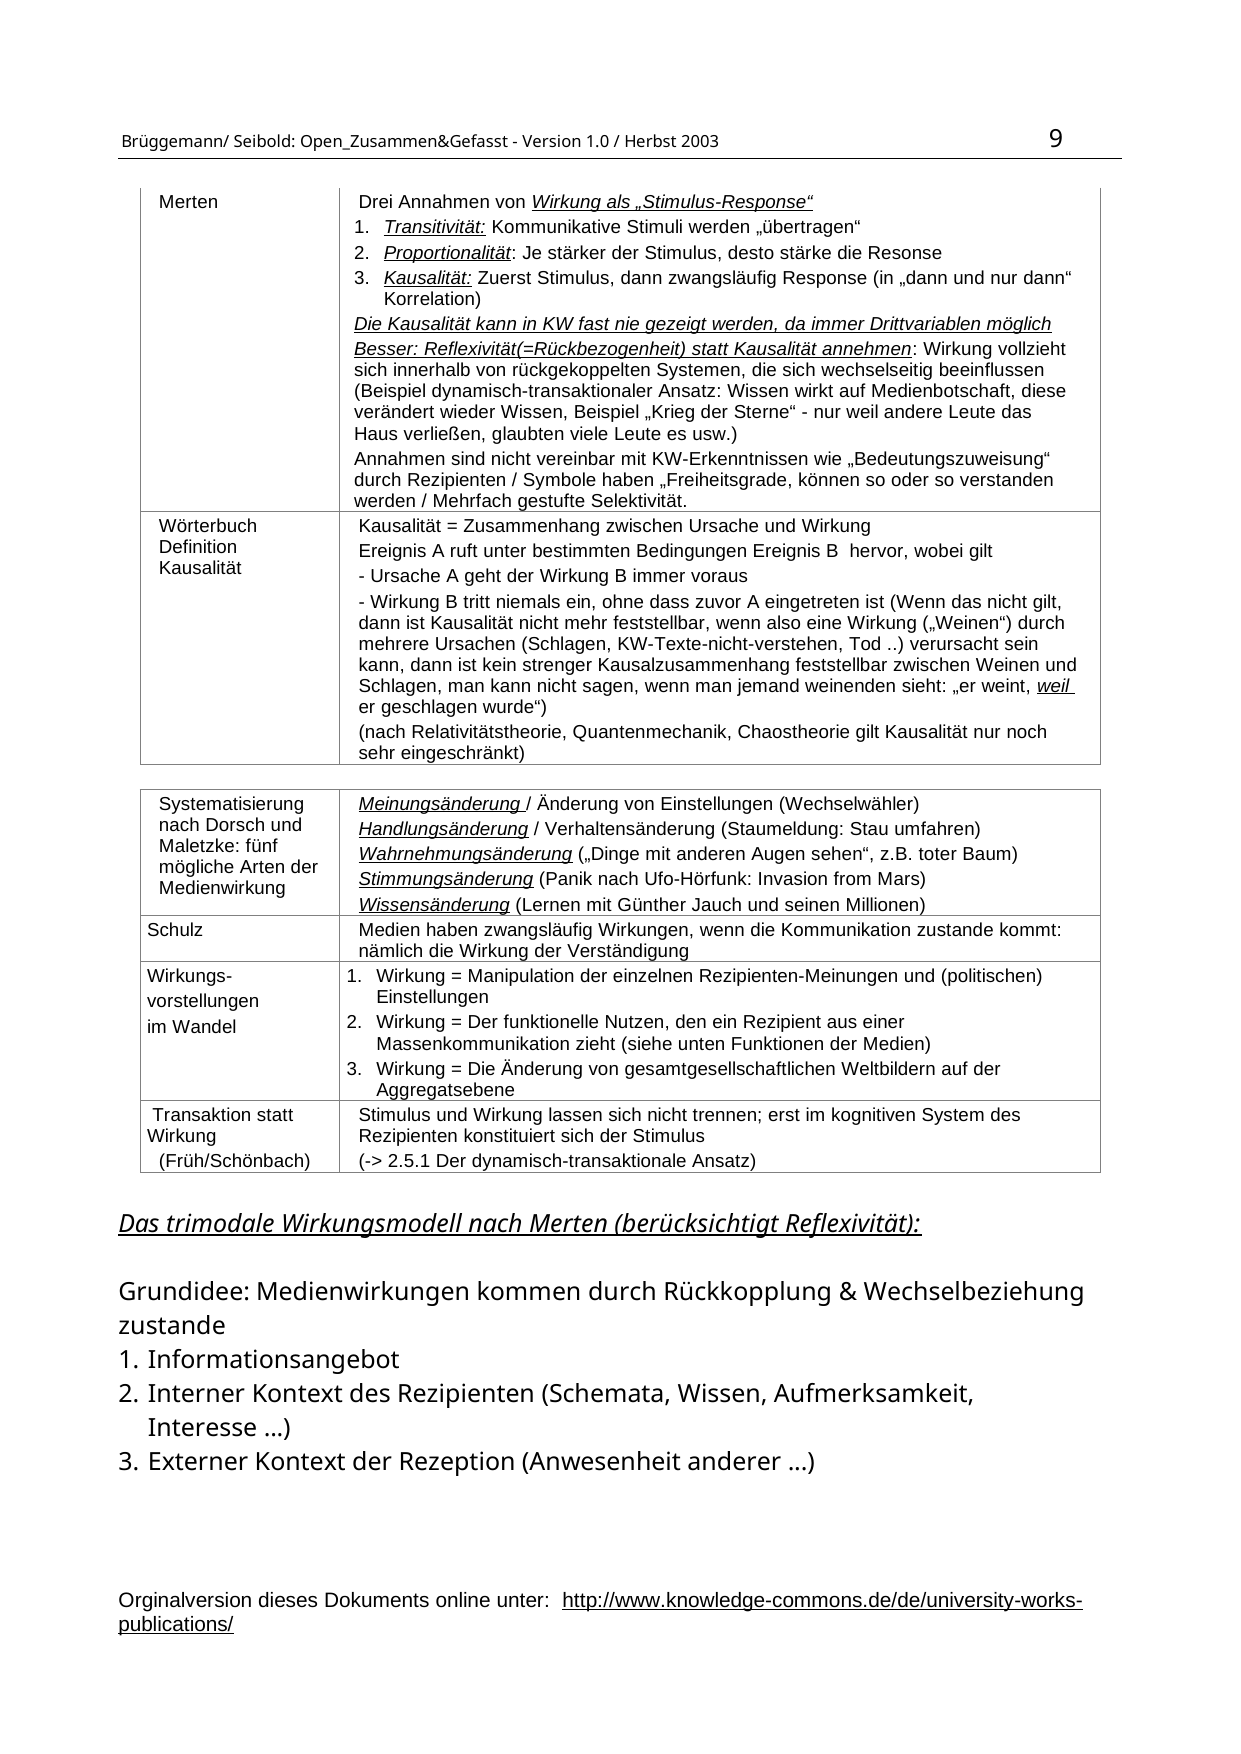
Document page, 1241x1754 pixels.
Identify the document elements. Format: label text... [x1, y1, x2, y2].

table_cell Stimulus und Wirkung lassen sich nicht trennen; erst im kognitiven System des Rezipienten konstituiert sich der Stimulus (-> 2.5.1 Der dynamisch-transaktionale Ansatz) [340, 1101, 1100, 1172]
list Interner Kontext des Rezipienten (Schemata, Wissen, Aufmerksamkeit, Interesse ...) [118, 1376, 1122, 1444]
text Das trimodale Wirkungsmodell nach Merten (berücksichtigt Reflexivität): [118, 1206, 1122, 1240]
table_cell Transaktion statt Wirkung (Früh/Schönbach) [141, 1101, 339, 1172]
table_cell Wörterbuch Definition Kausalität [141, 512, 339, 764]
table_cell Wirkungs- vorstellungen im Wandel [141, 962, 339, 1100]
table_cell Schulz [141, 916, 339, 961]
table_cell Wirkung = Manipulation der einzelnen Rezipienten-Meinungen und (politischen) Einstellungen Wirkung = Der funktionelle Nutzen, den ein Rezipient aus einer Massenkommunikation zieht (siehe unten Funktionen der Medien) Wirkung = Die Änderung von gesamtgesellschaftlichen Weltbildern auf der Aggregatsebene [340, 962, 1100, 1100]
text Grundidee: Medienwirkungen kommen durch Rückkopplung & Wechselbeziehung zustande [118, 1274, 1122, 1342]
table_cell Merten [141, 188, 339, 511]
list Externer Kontext der Rezeption (Anwesenheit anderer ...) [118, 1444, 1122, 1478]
table_header Meinungsänderung / Änderung von Einstellungen (Wechselwähler) Handlungsänderung / Verhaltensänderung (Staumeldung: Stau umfahren) Wahrnehmungsänderung („Dinge mit anderen Augen sehen“, z.B. toter Baum) Stimmungsänderung (Panik nach Ufo-Hörfunk: Invasion from Mars) Wissensänderung (Lernen mit Günther Jauch und seinen Millionen) [340, 790, 1100, 915]
table_header Systematisierung nach Dorsch und Maletzke: fünf mögliche Arten der Medienwirkung [141, 790, 339, 915]
list Informationsangebot [118, 1342, 1122, 1376]
table_cell Medien haben zwangsläufig Wirkungen, wenn die Kommunikation zustande kommt: nämlich die Wirkung der Verständigung [340, 916, 1100, 961]
table_cell Kausalität = Zusammenhang zwischen Ursache und Wirkung Ereignis A ruft unter bestimmten Bedingungen Ereignis B hervor, wobei gilt - Ursache A geht der Wirkung B immer voraus - Wirkung B tritt niemals ein, ohne dass zuvor A eingetreten ist (Wenn das nicht gilt, dann ist Kausalität nicht mehr feststellbar, wenn also eine Wirkung („Weinen“) durch mehrere Ursachen (Schlagen, KW-Texte-nicht-verstehen, Tod ..) verursacht sein kann, dann ist kein strenger Kausalzusammenhang feststellbar zwischen Weinen und Schlagen, man kann nicht sagen, wenn man jemand weinenden sieht: „er weint, weil er geschlagen wurde“) (nach Relativitätstheorie, Quantenmechanik, Chaostheorie gilt Kausalität nur noch sehr eingeschränkt) [340, 512, 1100, 764]
table_cell Drei Annahmen von Wirkung als „Stimulus-Response“ Transitivität: Kommunikative Stimuli werden „übertragen“ Proportionalität: Je stärker der Stimulus, desto stärke die Resonse Kausalität: Zuerst Stimulus, dann zwangsläufig Response (in „dann und nur dann“ Korrelation) Die Kausalität kann in KW fast nie gezeigt werden, da immer Drittvariablen möglich Besser: Reflexivität(=Rückbezogenheit) statt Kausalität annehmen: Wirkung vollzieht sich innerhalb von rückgekoppelten Systemen, die sich wechselseitig beeinflussen (Beispiel dynamisch-transaktionaler Ansatz: Wissen wirkt auf Medienbotschaft, diese verändert wieder Wissen, Beispiel „Krieg der Sterne“ - nur weil andere Leute das Haus verließen, glaubten viele Leute es usw.) Annahmen sind nicht vereinbar mit KW-Erkenntnissen wie „Bedeutungszuweisung“ durch Rezipienten / Symbole haben „Freiheitsgrade, können so oder so verstanden werden / Mehrfach gestufte Selektivität. [340, 188, 1100, 511]
